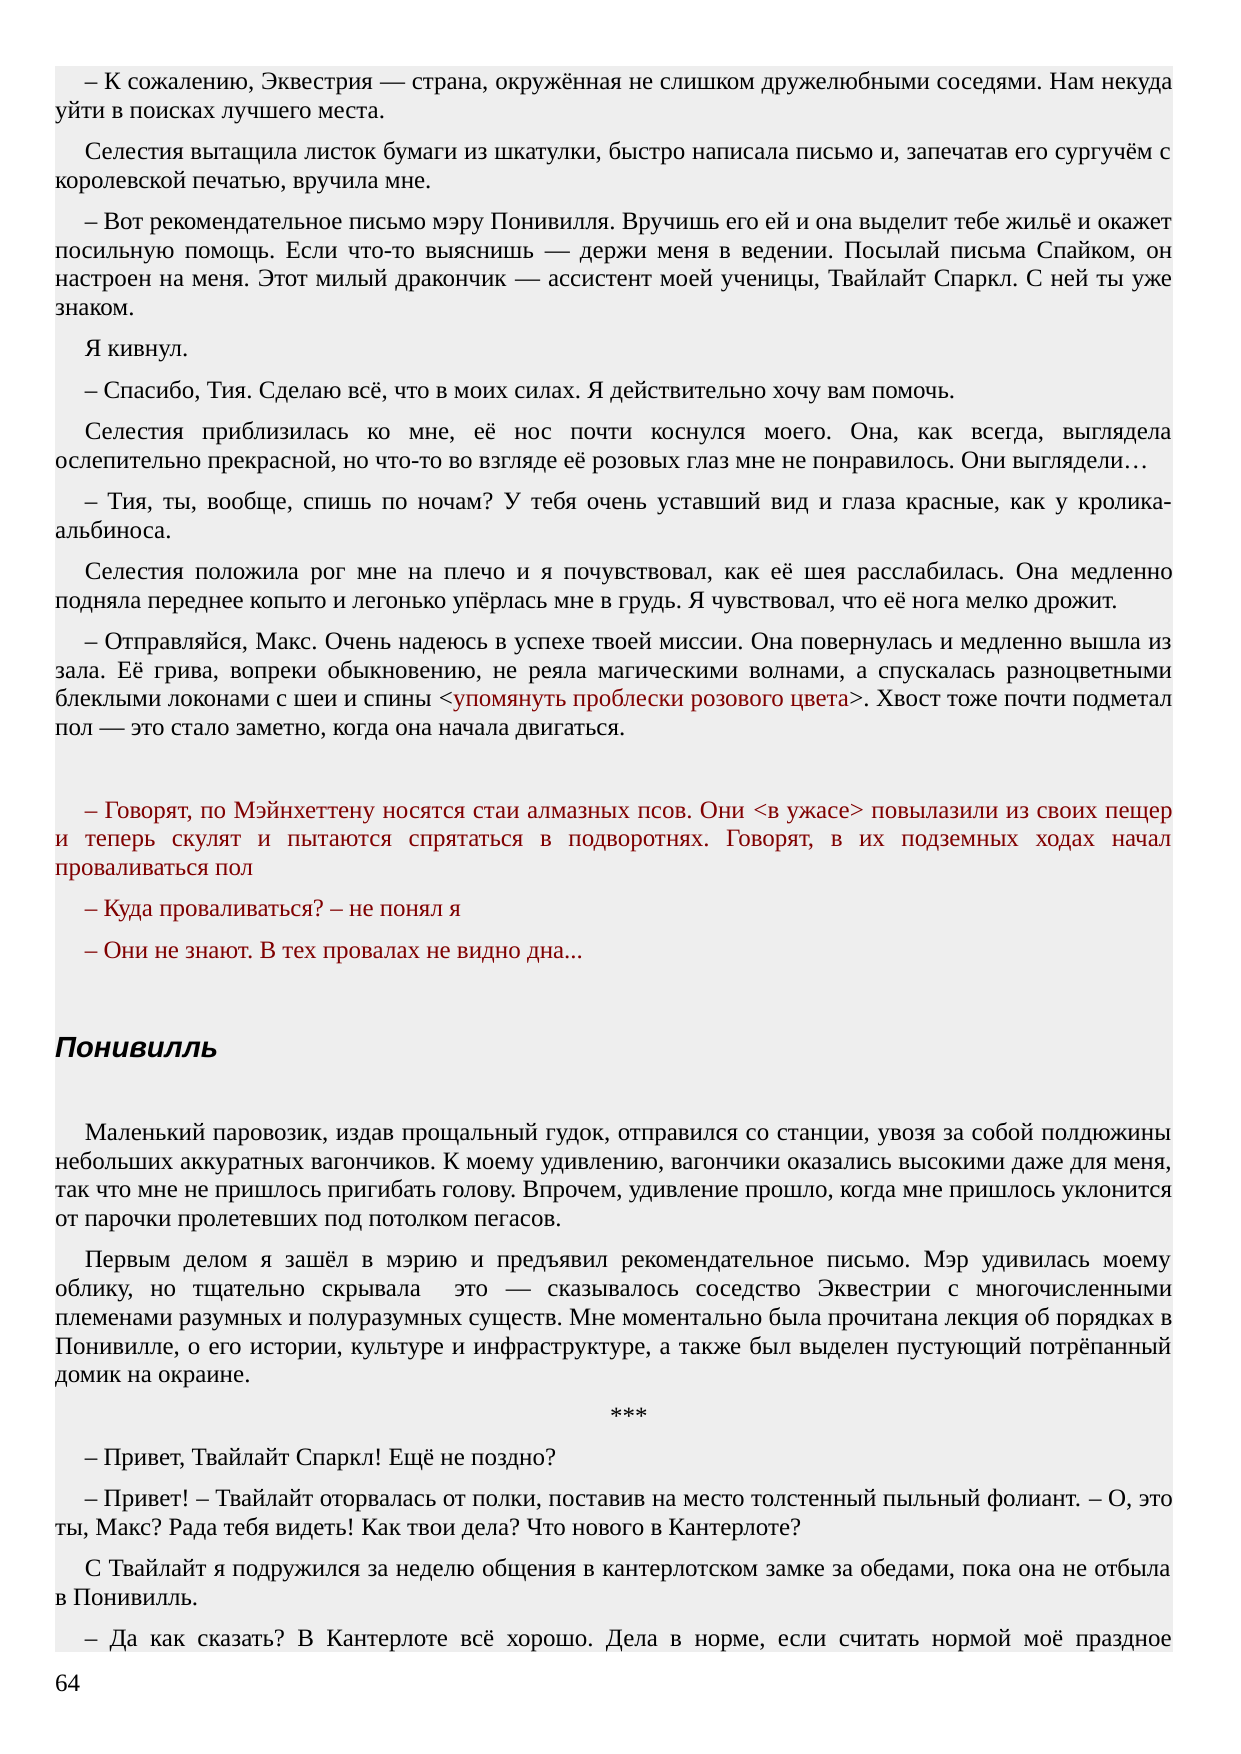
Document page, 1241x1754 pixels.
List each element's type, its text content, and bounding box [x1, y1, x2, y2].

subtitle Понивилль [55, 1030, 1173, 1063]
text – Тия, ты, вообще, спишь по ночам? У тебя очень уставший вид и глаза красные, как у кролика-альбиноса. [55, 486, 1173, 543]
text Селестия приблизилась ко мне, её нос почти коснулся моего. Она, как всегда, выглядела ослепительно прекрасной, но что-то во взгляде её розовых глаз мне не понравилось. Они выглядели… [55, 416, 1173, 473]
text Маленький паровозик, издав прощальный гудок, отправился со станции, увозя за собой полдюжины небольших аккуратных вагончиков. К моему удивлению, вагончики оказались высокими даже для меня, так что мне не пришлось пригибать голову. Впрочем, удивление прошло, когда мне пришлось уклонится от парочки пролетевших под потолком пегасов. [55, 1117, 1173, 1232]
text – Вот рекомендательное письмо мэру Понивилля. Вручишь его ей и она выделит тебе жильё и окажет посильную помощь. Если что-то выяснишь — держи меня в ведении. Посылай письма Спайком, он настроен на меня. Этот милый дракончик — ассистент моей ученицы, Твайлайт Спаркл. С ней ты уже знаком. [55, 206, 1173, 321]
text Я кивнул. [55, 333, 1173, 362]
text *** [55, 1401, 1173, 1429]
text – Да как сказать? В Кантерлоте всё хорошо. Дела в норме, если считать нормой моё праздное [55, 1623, 1173, 1652]
text – К сожалению, Эквестрия — страна, окружённая не слишком дружелюбными соседями. Нам некуда уйти в поисках лучшего места. [55, 66, 1173, 123]
text – Спасибо, Тия. Сделаю всё, что в моих силах. Я действительно хочу вам помочь. [55, 375, 1173, 403]
text С Твайлайт я подружился за неделю общения в кантерлотском замке за обедами, пока она не отбыла в Понивилль. [55, 1553, 1173, 1611]
text – Привет, Твайлайт Спаркл! Ещё не поздно? [55, 1442, 1173, 1471]
text Селестия вытащила листок бумаги из шкатулки, быстро написала письмо и, запечатав его сургучём с королевской печатью, вручила мне. [55, 136, 1173, 193]
text – Они не знают. В тех провалах не видно дна... [55, 935, 1173, 963]
text Первым делом я зашёл в мэрию и предъявил рекомендательное письмо. Мэр удивилась моему облику, но тщательно скрывала это — сказывалось соседство Эквестрии с многочисленными племенами разумных и полуразумных существ. Мне моментально была прочитана лекция об порядках в Понивилле, о его истории, культуре и инфраструктуре, а также был выделен пустующий потрёпанный домик на окраине. [55, 1244, 1173, 1388]
text – Куда проваливаться? – не понял я [55, 893, 1173, 922]
text – Говорят, по Мэйнхеттену носятся стаи алмазных псов. Они <в ужасе> повылазили из своих пещер и теперь скулят и пытаются спрятаться в подворотнях. Говорят, в их подземных ходах начал проваливаться пол [55, 795, 1173, 881]
text – Отправляйся, Макс. Очень надеюсь в успехе твоей миссии. Она повернулась и медленно вышла из зала. Её грива, вопреки обыкновению, не реяла магическими волнами, а спускалась разноцветными блеклыми локонами с шеи и спины <упомянуть проблески розового цвета>. Хвост тоже почти подметал пол — это стало заметно, когда она начала двигаться. [55, 626, 1173, 741]
text Селестия положила рог мне на плечо и я почувствовал, как её шея расслабилась. Она медленно подняла переднее копыто и легонько упёрлась мне в грудь. Я чувствовал, что её нога мелко дрожит. [55, 556, 1173, 613]
text – Привет! – Твайлайт оторвалась от полки, поставив на место толстенный пыльный фолиант. – О, это ты, Макс? Рада тебя видеть! Как твои дела? Что нового в Кантерлоте? [55, 1483, 1173, 1541]
